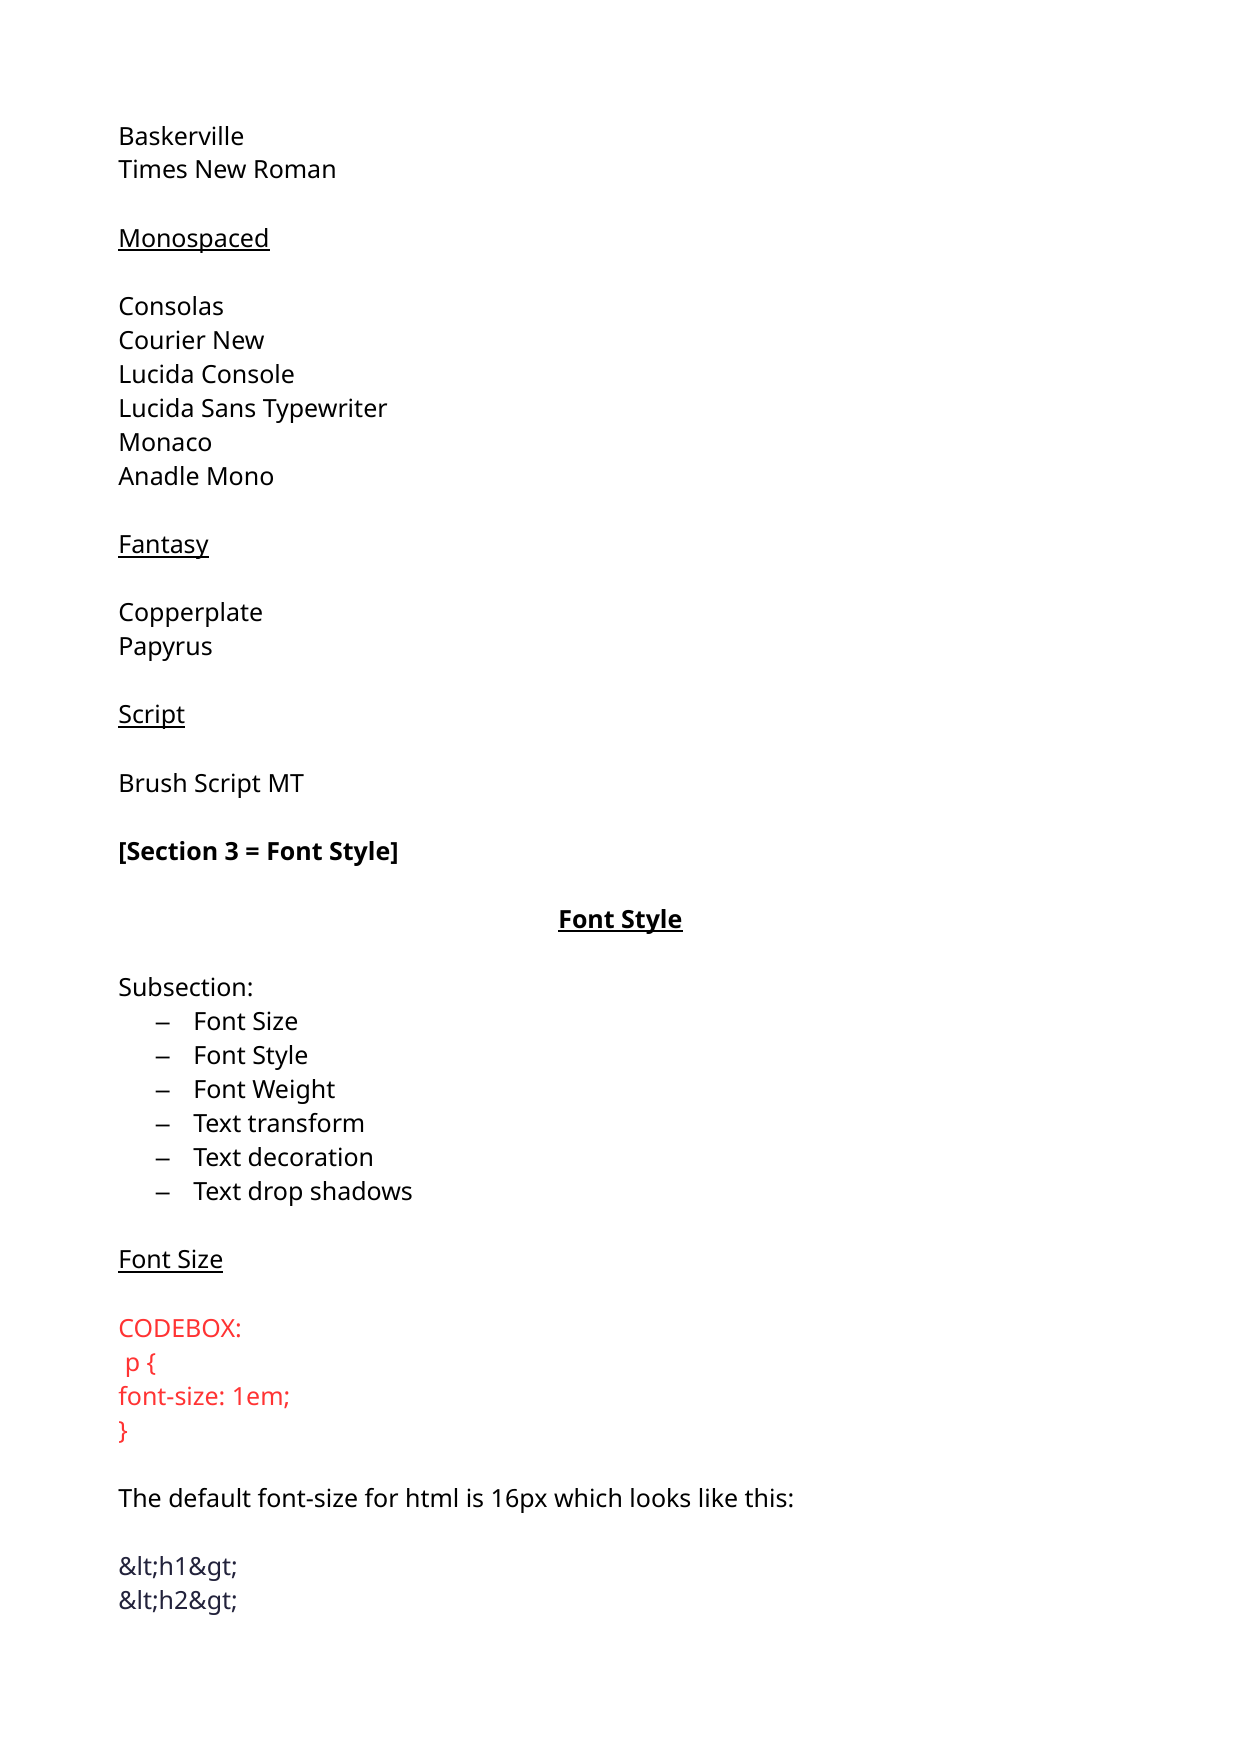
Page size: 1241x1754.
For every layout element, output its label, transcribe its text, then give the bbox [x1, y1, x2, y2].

list Font Size [156, 1004, 1122, 1038]
list Font Style [156, 1038, 1122, 1072]
text &lt;h2&gt; [118, 1583, 1122, 1617]
text &lt;h1&gt; [118, 1549, 1122, 1583]
text Script [118, 697, 1122, 731]
text Courier New [118, 322, 1122, 357]
text Font Size [118, 1242, 1122, 1276]
text [Section 3 = Font Style] [118, 833, 1122, 867]
text Consolas [118, 288, 1122, 322]
text Font Style [118, 902, 1122, 936]
text Subsection: [118, 970, 1122, 1004]
text Brush Script MT [118, 765, 1122, 799]
text p { [118, 1344, 1122, 1378]
list Font Weight [156, 1072, 1122, 1106]
text Baskerville [118, 118, 1122, 152]
text Times New Roman [118, 152, 1122, 186]
text Anadle Mono [118, 459, 1122, 493]
list Text decoration [156, 1140, 1122, 1174]
text Papyrus [118, 629, 1122, 663]
text Lucida Console [118, 357, 1122, 391]
text Lucida Sans Typewriter [118, 391, 1122, 425]
text font-size: 1em; [118, 1378, 1122, 1412]
text Copperplate [118, 595, 1122, 629]
text CODEBOX: [118, 1310, 1122, 1344]
text } [118, 1412, 1122, 1447]
text The default font-size for html is 16px which looks like this: [118, 1481, 1122, 1515]
text Fantasy [118, 527, 1122, 561]
text Monospaced [118, 220, 1122, 254]
list Text transform [156, 1106, 1122, 1140]
list Text drop shadows [156, 1174, 1122, 1208]
text Monaco [118, 425, 1122, 459]
